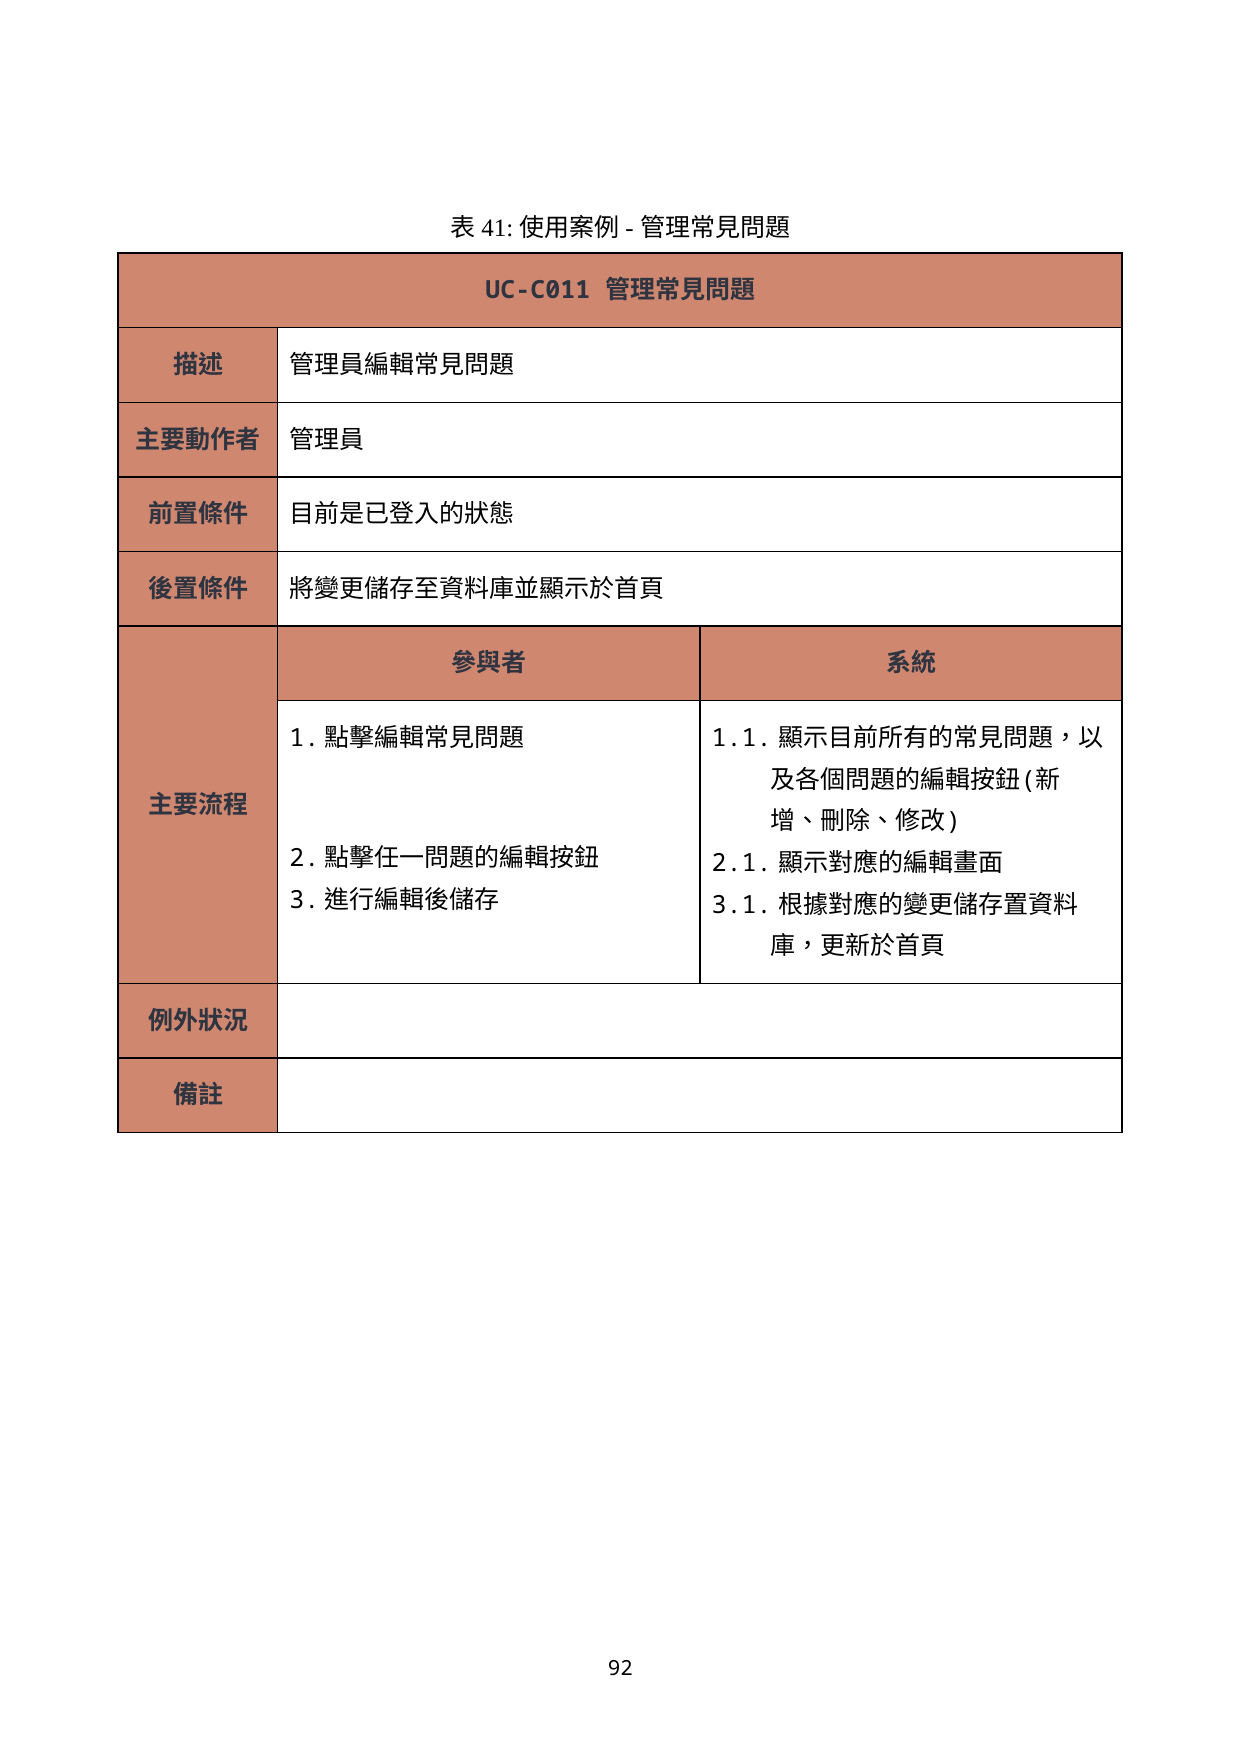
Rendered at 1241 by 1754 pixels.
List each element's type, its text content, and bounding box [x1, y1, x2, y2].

table_cell 目前是已登入的狀態 [278, 478, 1121, 551]
table_cell [278, 1059, 1121, 1132]
table_cell 管理員 [278, 403, 1121, 476]
table_cell 系統 [701, 627, 1121, 700]
table_cell 將變更儲存至資料庫並顯示於首頁 [278, 552, 1121, 625]
table_cell 描述 [119, 328, 277, 401]
table_cell 備註 [119, 1059, 277, 1132]
table_cell 點擊編輯常見問題 點擊任一問題的編輯按鈕 進行編輯後儲存 [278, 701, 699, 983]
table_cell 主要流程 [119, 627, 277, 983]
table_cell 參與者 [278, 627, 699, 700]
table_header UC-C011 管理常見問題 [119, 254, 1121, 327]
table_cell 後置條件 [119, 552, 277, 625]
table_cell [278, 984, 1121, 1057]
table_cell 顯示目前所有的常見問題，以及各個問題的編輯按鈕(新增、刪除、修改) 顯示對應的編輯畫面 根據對應的變更儲存置資料庫，更新於首頁 [701, 701, 1121, 983]
table_cell 管理員編輯常見問題 [278, 328, 1121, 401]
text 表 41: 使用案例 - 管理常見問題 [118, 207, 1122, 243]
table_cell 例外狀況 [119, 984, 277, 1057]
table_cell 主要動作者 [119, 403, 277, 476]
table_cell 前置條件 [119, 478, 277, 551]
